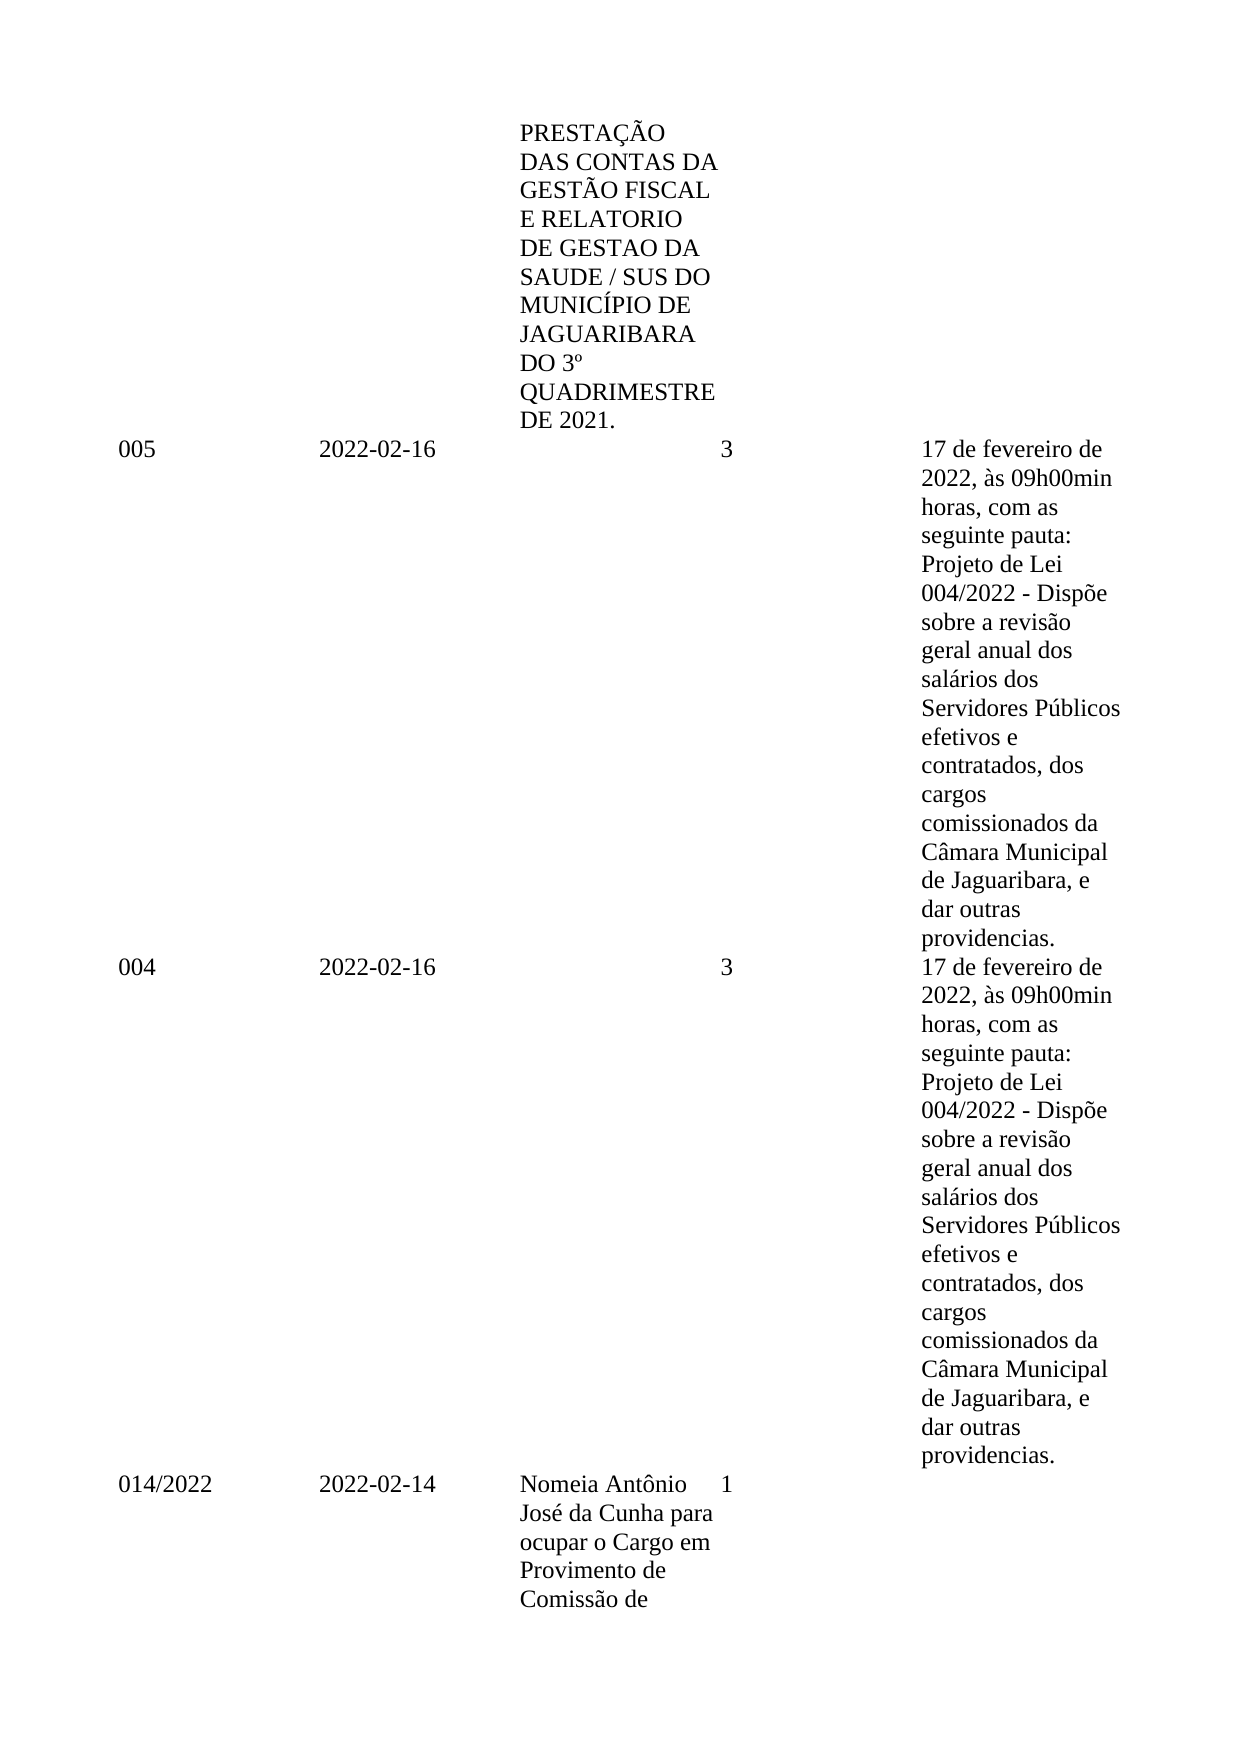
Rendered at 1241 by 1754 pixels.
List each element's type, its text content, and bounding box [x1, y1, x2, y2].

table_cell 3 [720, 952, 921, 1469]
table_cell 2022-02-14 [319, 1469, 519, 1613]
table_cell 17 de fevereiro de 2022, às 09h00min horas, com as seguinte pauta: Projeto de Lei 004/2022 - Dispõe sobre a revisão geral anual dos salários dos Servidores Públicos efetivos e contratados, dos cargos comissionados da Câmara Municipal de Jaguaribara, e dar outras providencias. [921, 434, 1122, 952]
table_cell [520, 952, 720, 1469]
table_cell [921, 118, 1122, 434]
table_cell 2022-02-16 [319, 952, 519, 1469]
table_cell 014/2022 [118, 1469, 319, 1613]
table_cell 3 [720, 434, 921, 952]
table_cell 005 [118, 434, 319, 952]
table_cell [520, 434, 720, 952]
table_cell [118, 118, 319, 434]
table_cell 004 [118, 952, 319, 1469]
table_cell 17 de fevereiro de 2022, às 09h00min horas, com as seguinte pauta: Projeto de Lei 004/2022 - Dispõe sobre a revisão geral anual dos salários dos Servidores Públicos efetivos e contratados, dos cargos comissionados da Câmara Municipal de Jaguaribara, e dar outras providencias. [921, 952, 1122, 1469]
table_cell [921, 1469, 1122, 1613]
table_cell [319, 118, 519, 434]
table_cell 2022-02-16 [319, 434, 519, 952]
table_cell 1 [720, 1469, 921, 1613]
table_cell [720, 118, 921, 434]
table_cell PRESTAÇÃO DAS CONTAS DA GESTÃO FISCAL E RELATORIO DE GESTAO DA SAUDE / SUS DO MUNICÍPIO DE JAGUARIBARA DO 3º QUADRIMESTRE DE 2021. [520, 118, 720, 434]
table_cell Nomeia Antônio José da Cunha para ocupar o Cargo em Provimento de Comissão de [520, 1469, 720, 1613]
